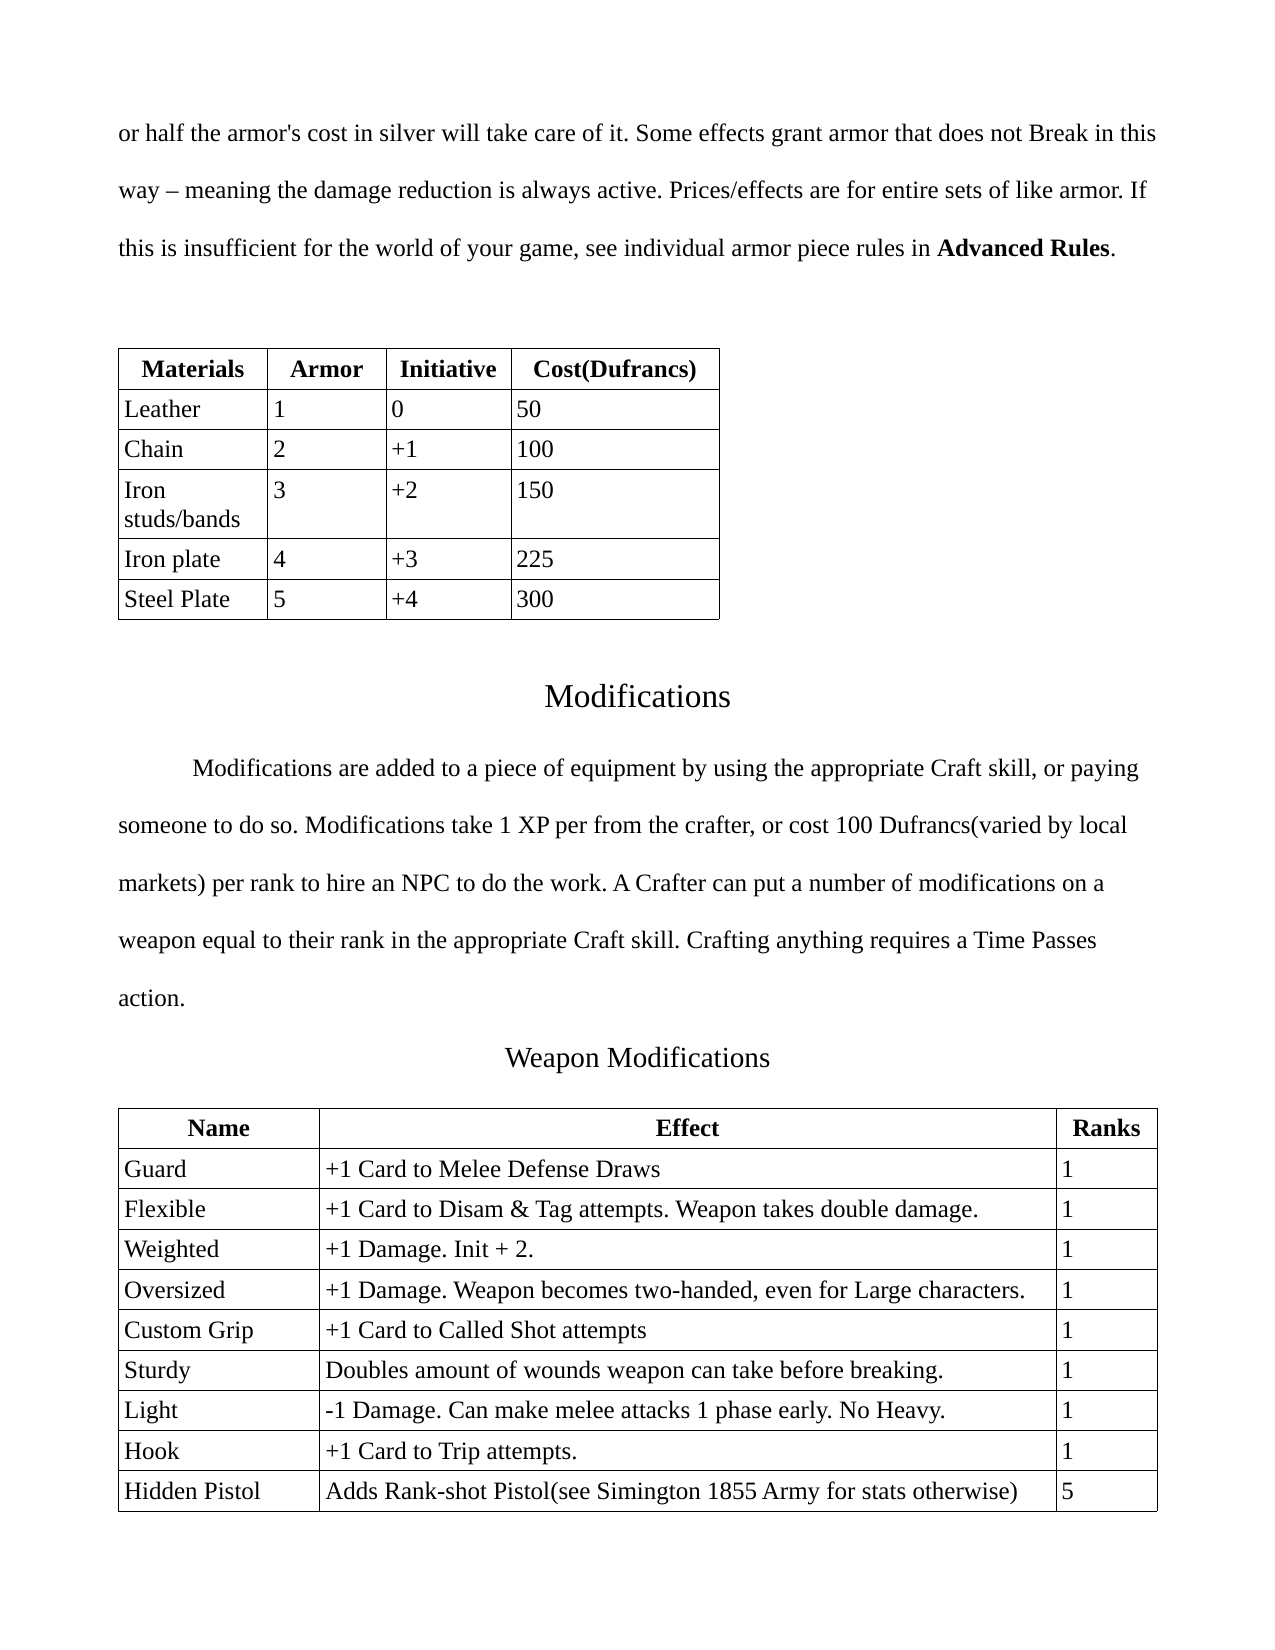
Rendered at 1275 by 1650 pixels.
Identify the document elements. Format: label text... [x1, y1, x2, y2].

table_cell Doubles amount of wounds weapon can take before breaking. [320, 1351, 1056, 1390]
table_header Effect [320, 1109, 1056, 1148]
table_cell 1 [268, 390, 386, 429]
table_cell 1 [1057, 1149, 1157, 1188]
table_cell 1 [1057, 1391, 1157, 1430]
table_cell +4 [387, 580, 511, 619]
table_cell +1 Damage. Weapon becomes two-handed, even for Large characters. [320, 1270, 1056, 1309]
table_cell Steel Plate [119, 580, 267, 619]
table_cell +1 Card to Trip attempts. [320, 1431, 1056, 1470]
table_cell Sturdy [119, 1351, 319, 1390]
table_cell 100 [512, 430, 719, 469]
table_cell +1 Damage. Init + 2. [320, 1230, 1056, 1269]
table_cell Leather [119, 390, 267, 429]
table_cell 1 [1057, 1351, 1157, 1390]
table_cell Guard [119, 1149, 319, 1188]
table_cell 1 [1057, 1310, 1157, 1349]
table_header Materials [119, 349, 267, 388]
table_cell 4 [268, 539, 386, 578]
table_cell 1 [1057, 1431, 1157, 1470]
text Weapon Modifications [118, 1041, 1157, 1074]
table_cell Light [119, 1391, 319, 1430]
table_cell 1 [1057, 1189, 1157, 1228]
table_cell 5 [268, 580, 386, 619]
table_cell 150 [512, 470, 719, 538]
table_cell Hidden Pistol [119, 1471, 319, 1511]
table_cell Adds Rank-shot Pistol(see Simington 1855 Army for stats otherwise) [320, 1471, 1056, 1511]
table_cell Weighted [119, 1230, 319, 1269]
table_cell +1 Card to Melee Defense Draws [320, 1149, 1056, 1188]
table_cell 50 [512, 390, 719, 429]
table_cell Iron plate [119, 539, 267, 578]
table_header Cost(Dufrancs) [512, 349, 719, 388]
table_cell Custom Grip [119, 1310, 319, 1349]
table_header Name [119, 1109, 319, 1148]
table_cell 300 [512, 580, 719, 619]
table_cell 3 [268, 470, 386, 538]
table_cell Hook [119, 1431, 319, 1470]
table_cell 2 [268, 430, 386, 469]
table_cell Oversized [119, 1270, 319, 1309]
table_cell +1 Card to Disam & Tag attempts. Weapon takes double damage. [320, 1189, 1056, 1228]
table_cell Iron studs/bands [119, 470, 267, 538]
table_cell -1 Damage. Can make melee attacks 1 phase early. No Heavy. [320, 1391, 1056, 1430]
table_cell +1 Card to Called Shot attempts [320, 1310, 1056, 1349]
table_cell +3 [387, 539, 511, 578]
text Modifications [118, 676, 1157, 715]
table_cell +1 [387, 430, 511, 469]
table_header Armor [268, 349, 386, 388]
table_cell +2 [387, 470, 511, 538]
text Modifications are added to a piece of equipment by using the appropriate Craft skill, or paying someone to do so. Modifications take 1 XP per from the crafter, or cost 100 Dufrancs(varied by local markets) per rank to hire an NPC to do the work. A Crafter can put a number of modifications on a weapon equal to their rank in the appropriate Craft skill. Crafting anything requires a Time Passes action. [118, 753, 1157, 1012]
table_header Initiative [387, 349, 511, 388]
table_cell Flexible [119, 1189, 319, 1228]
table_cell 5 [1057, 1471, 1157, 1511]
table_cell 1 [1057, 1270, 1157, 1309]
table_header Ranks [1057, 1109, 1157, 1148]
table_cell 225 [512, 539, 719, 578]
text or half the armor's cost in silver will take care of it. Some effects grant armor that does not Break in this way – meaning the damage reduction is always active. Prices/effects are for entire sets of like armor. If this is insufficient for the world of your game, see individual armor piece rules in Advanced Rules. [118, 118, 1157, 262]
table_cell Chain [119, 430, 267, 469]
table_cell 1 [1057, 1230, 1157, 1269]
table_cell 0 [387, 390, 511, 429]
